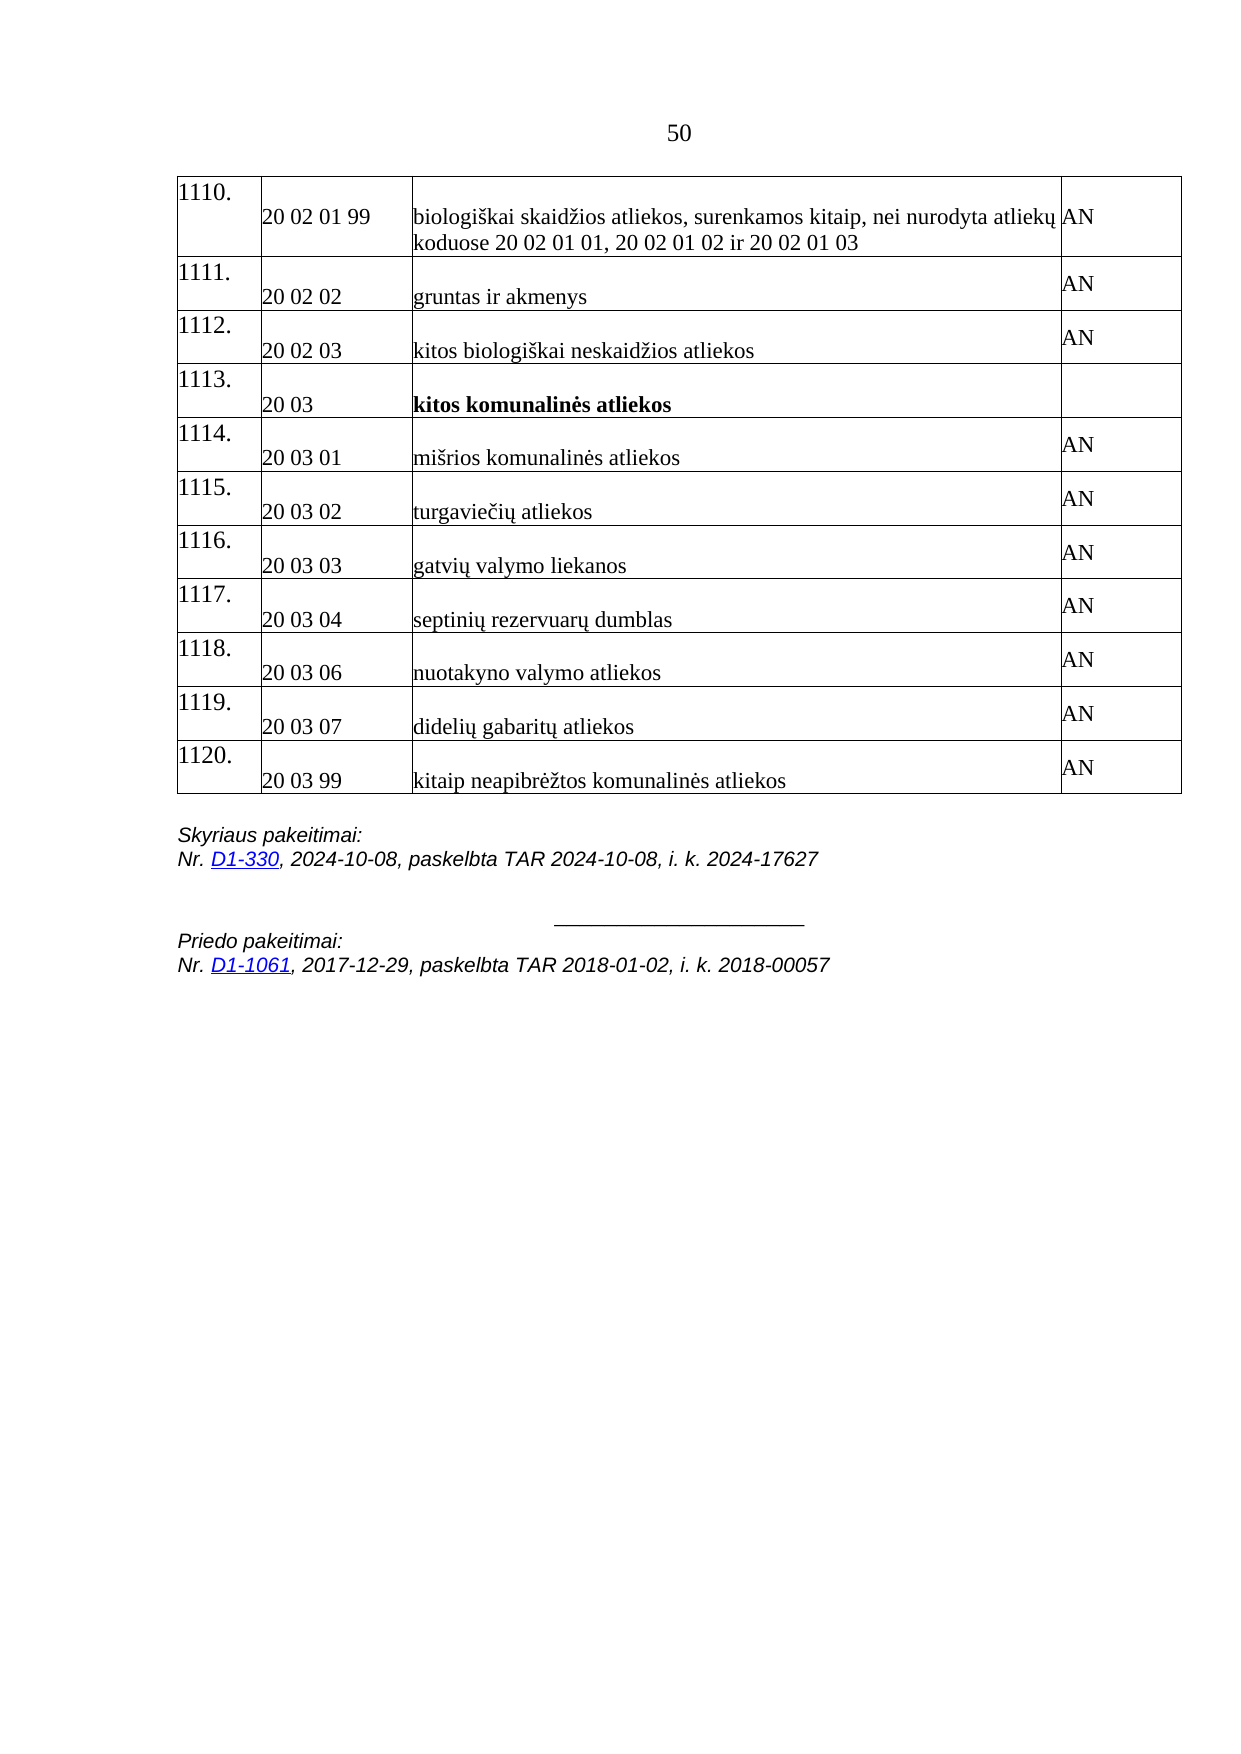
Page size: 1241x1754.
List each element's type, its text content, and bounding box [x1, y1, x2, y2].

table_cell 1114. [178, 418, 261, 471]
table_cell 20 03 06 [262, 633, 412, 686]
table_cell turgaviečių atliekos [413, 472, 1061, 524]
table_cell 20 02 02 [262, 257, 412, 309]
text Nr. D1-1061, 2017-12-29, paskelbta TAR 2018-01-02, i. k. 2018-00057 [177, 952, 1181, 976]
table_cell 20 03 [262, 364, 412, 417]
text ____________________ [177, 900, 1181, 928]
table_cell mišrios komunalinės atliekos [413, 418, 1061, 471]
table_cell nuotakyno valymo atliekos [413, 633, 1061, 686]
table_cell AN [1062, 579, 1181, 632]
table_cell AN [1062, 257, 1181, 309]
table_cell 1120. [178, 741, 261, 793]
table_cell 1118. [178, 633, 261, 686]
table_cell 20 03 04 [262, 579, 412, 632]
text Nr. D1-330, 2024-10-08, paskelbta TAR 2024-10-08, i. k. 2024-17627 [177, 847, 1181, 871]
table_cell 1111. [178, 257, 261, 309]
table_cell 1119. [178, 687, 261, 739]
table_cell 20 03 01 [262, 418, 412, 471]
table_cell 20 03 02 [262, 472, 412, 524]
table_cell 20 03 07 [262, 687, 412, 739]
text Skyriaus pakeitimai: [177, 823, 1181, 847]
table_cell AN [1062, 526, 1181, 578]
table_cell 1113. [178, 364, 261, 417]
table_cell didelių gabaritų atliekos [413, 687, 1061, 739]
table_cell gruntas ir akmenys [413, 257, 1061, 309]
table_cell 1112. [178, 311, 261, 363]
table_cell 1116. [178, 526, 261, 578]
text Priedo pakeitimai: [177, 928, 1181, 952]
table_cell AN [1062, 311, 1181, 363]
table_cell 1117. [178, 579, 261, 632]
table_cell AN [1062, 418, 1181, 471]
table_cell AN [1062, 472, 1181, 524]
table_cell 20 02 01 99 [262, 177, 412, 256]
table_cell AN [1062, 741, 1181, 793]
table_cell septinių rezervuarų dumblas [413, 579, 1061, 632]
table_cell 20 03 03 [262, 526, 412, 578]
table_cell gatvių valymo liekanos [413, 526, 1061, 578]
table_cell kitaip neapibrėžtos komunalinės atliekos [413, 741, 1061, 793]
table_cell 20 03 99 [262, 741, 412, 793]
table_cell AN [1062, 687, 1181, 739]
table_cell 1115. [178, 472, 261, 524]
table_cell 1110. [178, 177, 261, 256]
table_cell biologiškai skaidžios atliekos, surenkamos kitaip, nei nurodyta atliekų koduose 20 02 01 01, 20 02 01 02 ir 20 02 01 03 [413, 177, 1061, 256]
table_cell kitos biologiškai neskaidžios atliekos [413, 311, 1061, 363]
table_cell kitos komunalinės atliekos [413, 364, 1061, 417]
table_cell AN [1062, 633, 1181, 686]
table_cell 20 02 03 [262, 311, 412, 363]
table_cell [1062, 364, 1181, 417]
table_cell AN [1062, 177, 1181, 256]
